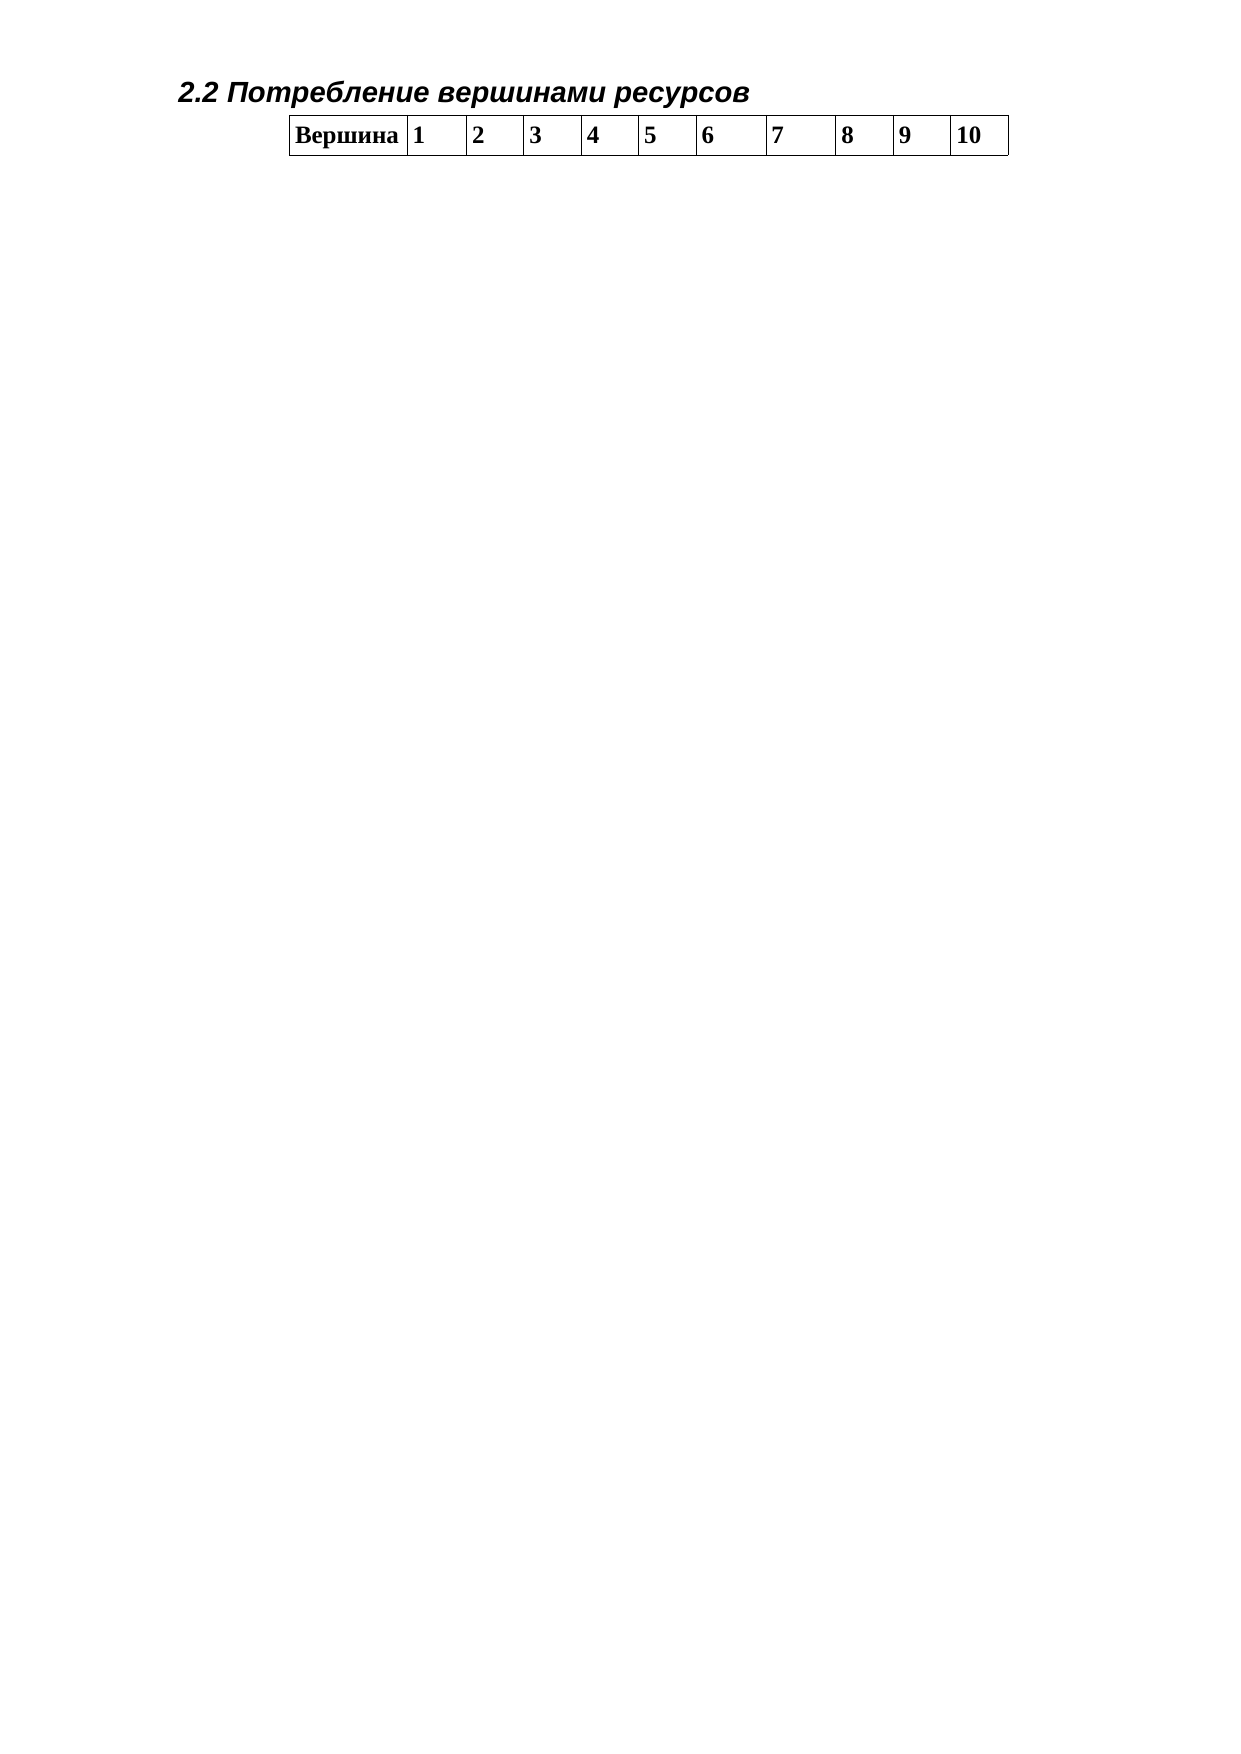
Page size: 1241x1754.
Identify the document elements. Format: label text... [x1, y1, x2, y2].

table_header 2 [467, 116, 523, 155]
table_header 7 [767, 116, 835, 155]
subtitle Потребление вершинами ресурсов [170, 75, 1152, 108]
table_header 10 [951, 116, 1008, 155]
table_header 8 [836, 116, 893, 155]
table_header 5 [639, 116, 696, 155]
table_header 6 [697, 116, 766, 155]
table_header 4 [582, 116, 638, 155]
table_header Вершина [290, 116, 407, 155]
table_header 1 [408, 116, 466, 155]
table_header 3 [524, 116, 581, 155]
table_header 9 [894, 116, 950, 155]
